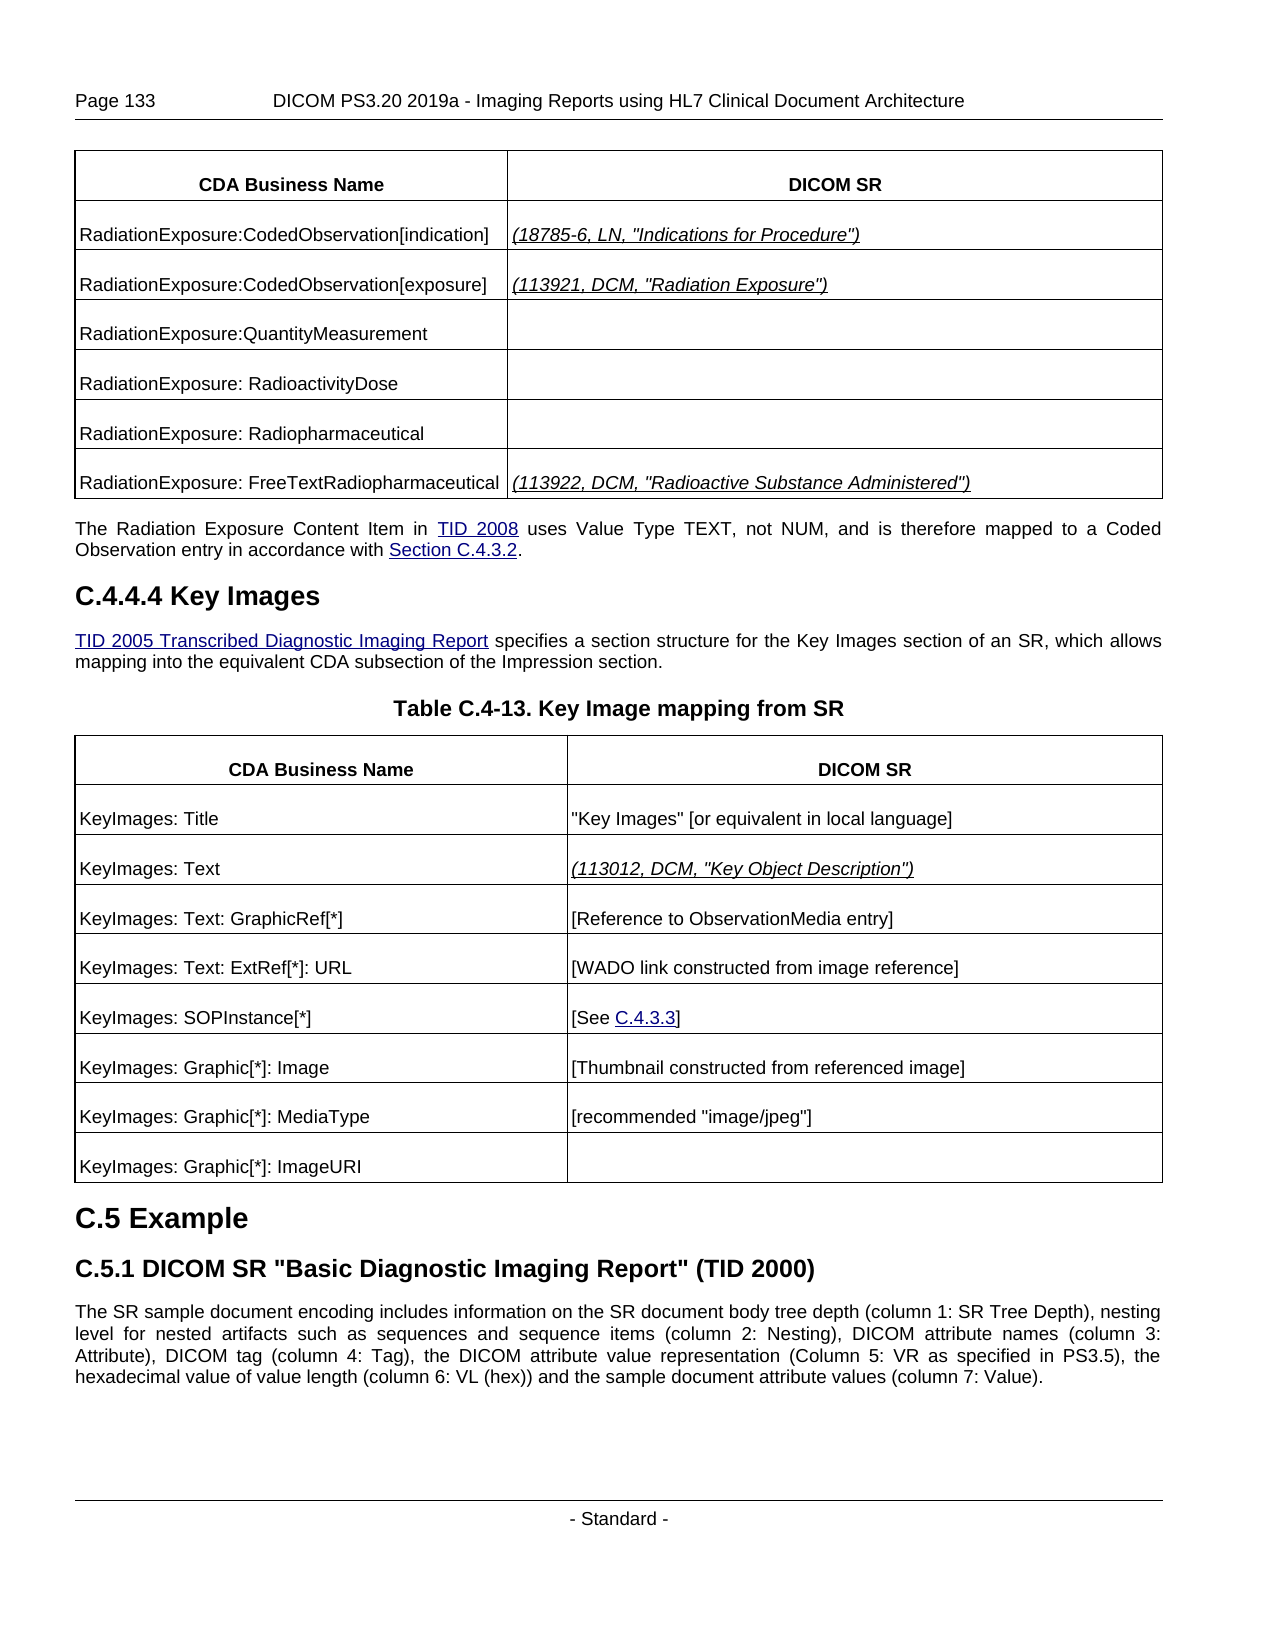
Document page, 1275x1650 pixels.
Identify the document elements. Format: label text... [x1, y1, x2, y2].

table_cell RadiationExposure: FreeTextRadiopharmaceutical [76, 449, 507, 498]
table_cell KeyImages: Graphic[*]: ImageURI [76, 1133, 567, 1182]
table_cell RadiationExposure:QuantityMeasurement [76, 300, 507, 349]
text C.5.1 DICOM SR "Basic Diagnostic Imaging Report" (TID 2000) [75, 1254, 1162, 1282]
table_cell (113922, DCM, "Radioactive Substance Administered") [508, 449, 1162, 498]
table_cell [Reference to ObservationMedia entry] [568, 885, 1162, 933]
table_cell KeyImages: Graphic[*]: MediaType [76, 1083, 567, 1132]
table_cell [508, 350, 1162, 398]
table_cell KeyImages: Text: GraphicRef[*] [76, 885, 567, 933]
table_cell [WADO link constructed from image reference] [568, 934, 1162, 983]
text Table C.4-13. Key Image mapping from SR [75, 695, 1162, 721]
table_cell KeyImages: Text: ExtRef[*]: URL [76, 934, 567, 983]
text The SR sample document encoding includes information on the SR document body tree depth (column 1: SR Tree Depth), nesting level for nested artifacts such as sequences and sequence items (column 2: Nesting), DICOM attribute names (column 3: Attribute), DICOM tag (column 4: Tag), the DICOM attribute value representation (Column 5: VR as specified in PS3.5), the hexadecimal value of value length (column 6: VL (hex)) and the sample document attribute values (column 7: Value). [75, 1301, 1162, 1387]
table_cell [Thumbnail constructed from referenced image] [568, 1034, 1162, 1082]
text The Radiation Exposure Content Item in TID 2008 uses Value Type TEXT, not NUM, and is therefore mapped to a Coded Observation entry in accordance with Section C.4.3.2. [75, 518, 1162, 561]
text TID 2005 Transcribed Diagnostic Imaging Report specifies a section structure for the Key Images section of an SR, which allows mapping into the equivalent CDA subsection of the Impression section. [75, 629, 1162, 673]
text C.5 Example [75, 1201, 1162, 1235]
table_cell [508, 300, 1162, 349]
table_cell [508, 400, 1162, 448]
table_cell RadiationExposure: RadioactivityDose [76, 350, 507, 398]
table_cell RadiationExposure:CodedObservation[indication] [76, 201, 507, 249]
table_cell "Key Images" [or equivalent in local language] [568, 785, 1162, 834]
text C.4.4.4 Key Images [75, 579, 1162, 611]
table_cell (113921, DCM, "Radiation Exposure") [508, 250, 1162, 299]
table_header CDA Business Name [76, 736, 567, 784]
table_cell (18785-6, LN, "Indications for Procedure") [508, 201, 1162, 249]
table_cell RadiationExposure: Radiopharmaceutical [76, 400, 507, 448]
table_cell KeyImages: Title [76, 785, 567, 834]
table_header DICOM SR [568, 736, 1162, 784]
table_cell (113012, DCM, "Key Object Description") [568, 835, 1162, 883]
table_cell [568, 1133, 1162, 1182]
table_cell [See C.4.3.3] [568, 984, 1162, 1033]
table_cell KeyImages: Graphic[*]: Image [76, 1034, 567, 1082]
table_header DICOM SR [508, 151, 1162, 200]
table_cell [recommended "image/jpeg"] [568, 1083, 1162, 1132]
table_header CDA Business Name [76, 151, 507, 200]
table_cell KeyImages: SOPInstance[*] [76, 984, 567, 1033]
table_cell RadiationExposure:CodedObservation[exposure] [76, 250, 507, 299]
table_cell KeyImages: Text [76, 835, 567, 883]
